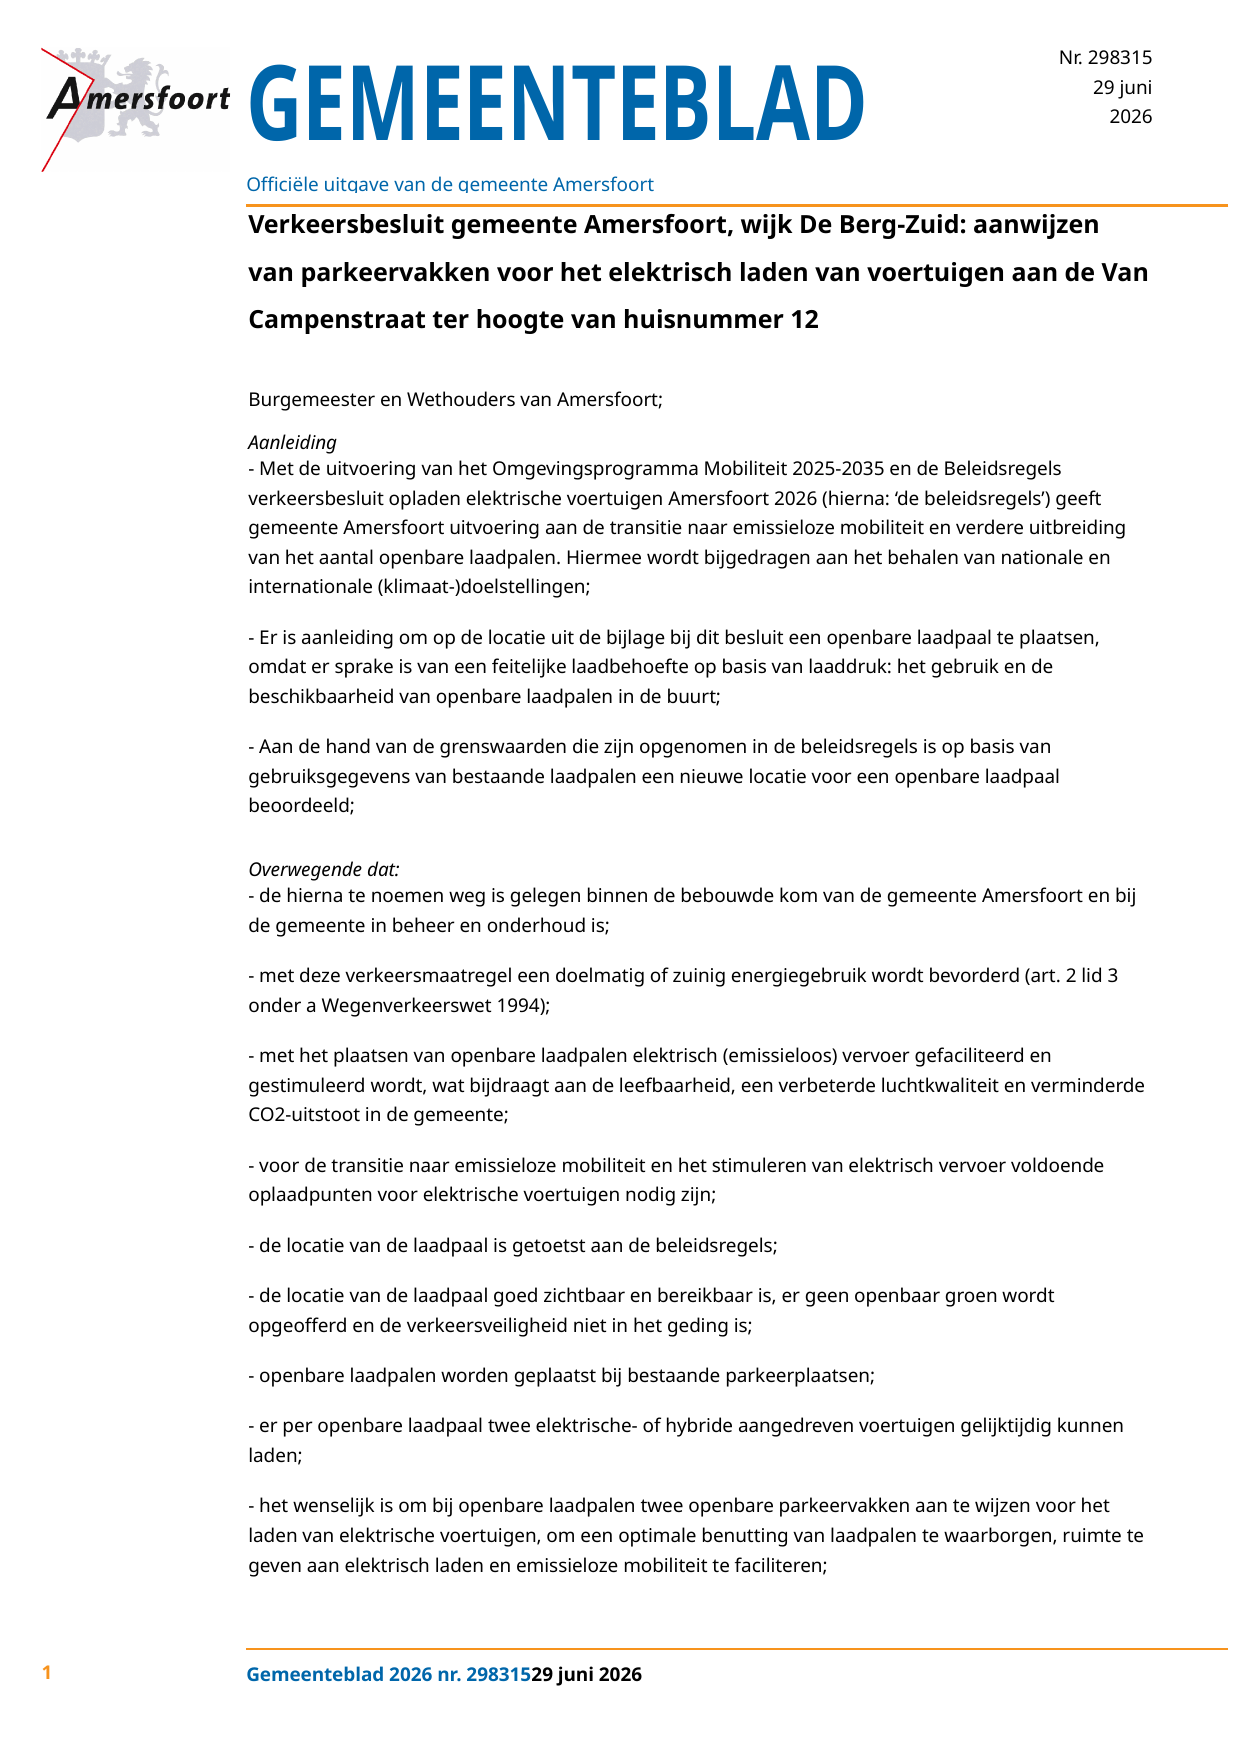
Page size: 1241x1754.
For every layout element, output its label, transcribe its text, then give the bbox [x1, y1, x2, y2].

text - er per openbare laadpaal twee elektrische- of hybride aangedreven voertuigen gelijktijdig kunnen laden; [248, 1413, 1152, 1468]
text - de locatie van de laadpaal goed zichtbaar en bereikbaar is, er geen openbaar groen wordt opgeofferd en de verkeersveiligheid niet in het geding is; [248, 1282, 1152, 1338]
text - Met de uitvoering van het Omgevingsprogramma Mobiliteit 2025-2035 en de Beleidsregels verkeersbesluit opladen elektrische voertuigen Amersfoort 2026 (hierna: ‘de beleidsregels’) geeft gemeente Amersfoort uitvoering aan de transitie naar emissieloze mobiliteit en verdere uitbreiding van het aantal openbare laadpalen. Hiermee wordt bijgedragen aan het behalen van nationale en internationale (klimaat-)doelstellingen; [248, 455, 1152, 599]
text - voor de transitie naar emissieloze mobiliteit en het stimuleren van elektrisch vervoer voldoende oplaadpunten voor elektrische voertuigen nodig zijn; [248, 1152, 1152, 1207]
text - de hierna te noemen weg is gelegen binnen de bebouwde kom van de gemeente Amersfoort en bij de gemeente in beheer en onderhoud is; [248, 882, 1152, 938]
text Aanleiding [248, 429, 1152, 455]
picture [41, 47, 231, 172]
text - Er is aanleiding om op de locatie uit de bijlage bij dit besluit een openbare laadpaal te plaatsen, omdat er sprake is van een feitelijke laadbehoefte op basis van laaddruk: het gebruik en de beschikbaarheid van openbare laadpalen in de buurt; [248, 624, 1152, 709]
text Verkeersbesluit gemeente Amersfoort, wijk De Berg-Zuid: aanwijzen van parkeervakken voor het elektrisch laden van voertuigen aan de Van Campenstraat ter hoogte van huisnummer 12 [248, 207, 1152, 336]
text Burgemeester en Wethouders van Amersfoort; [248, 386, 1152, 412]
text - met deze verkeersmaatregel een doelmatig of zuinig energiegebruik wordt bevorderd (art. 2 lid 3 onder a Wegenverkeerswet 1994); [248, 962, 1152, 1018]
text - Aan de hand van de grenswaarden die zijn opgenomen in de beleidsregels is op basis van gebruiksgegevens van bestaande laadpalen een nieuwe locatie voor een openbare laadpaal beoordeeld; [248, 733, 1152, 818]
text - de locatie van de laadpaal is getoetst aan de beleidsregels; [248, 1232, 1152, 1258]
text Overwegende dat: [248, 857, 1152, 882]
text - openbare laadpalen worden geplaatst bij bestaande parkeerplaatsen; [248, 1362, 1152, 1388]
text - het wenselijk is om bij openbare laadpalen twee openbare parkeervakken aan te wijzen voor het laden van elektrische voertuigen, om een optimale benutting van laadpalen te waarborgen, ruimte te geven aan elektrisch laden en emissieloze mobiliteit te faciliteren; [248, 1493, 1152, 1578]
text - met het plaatsen van openbare laadpalen elektrisch (emissieloos) vervoer gefaciliteerd en gestimuleerd wordt, wat bijdraagt aan de leefbaarheid, een verbeterde luchtkwaliteit en verminderde CO2-uitstoot in de gemeente; [248, 1042, 1152, 1127]
